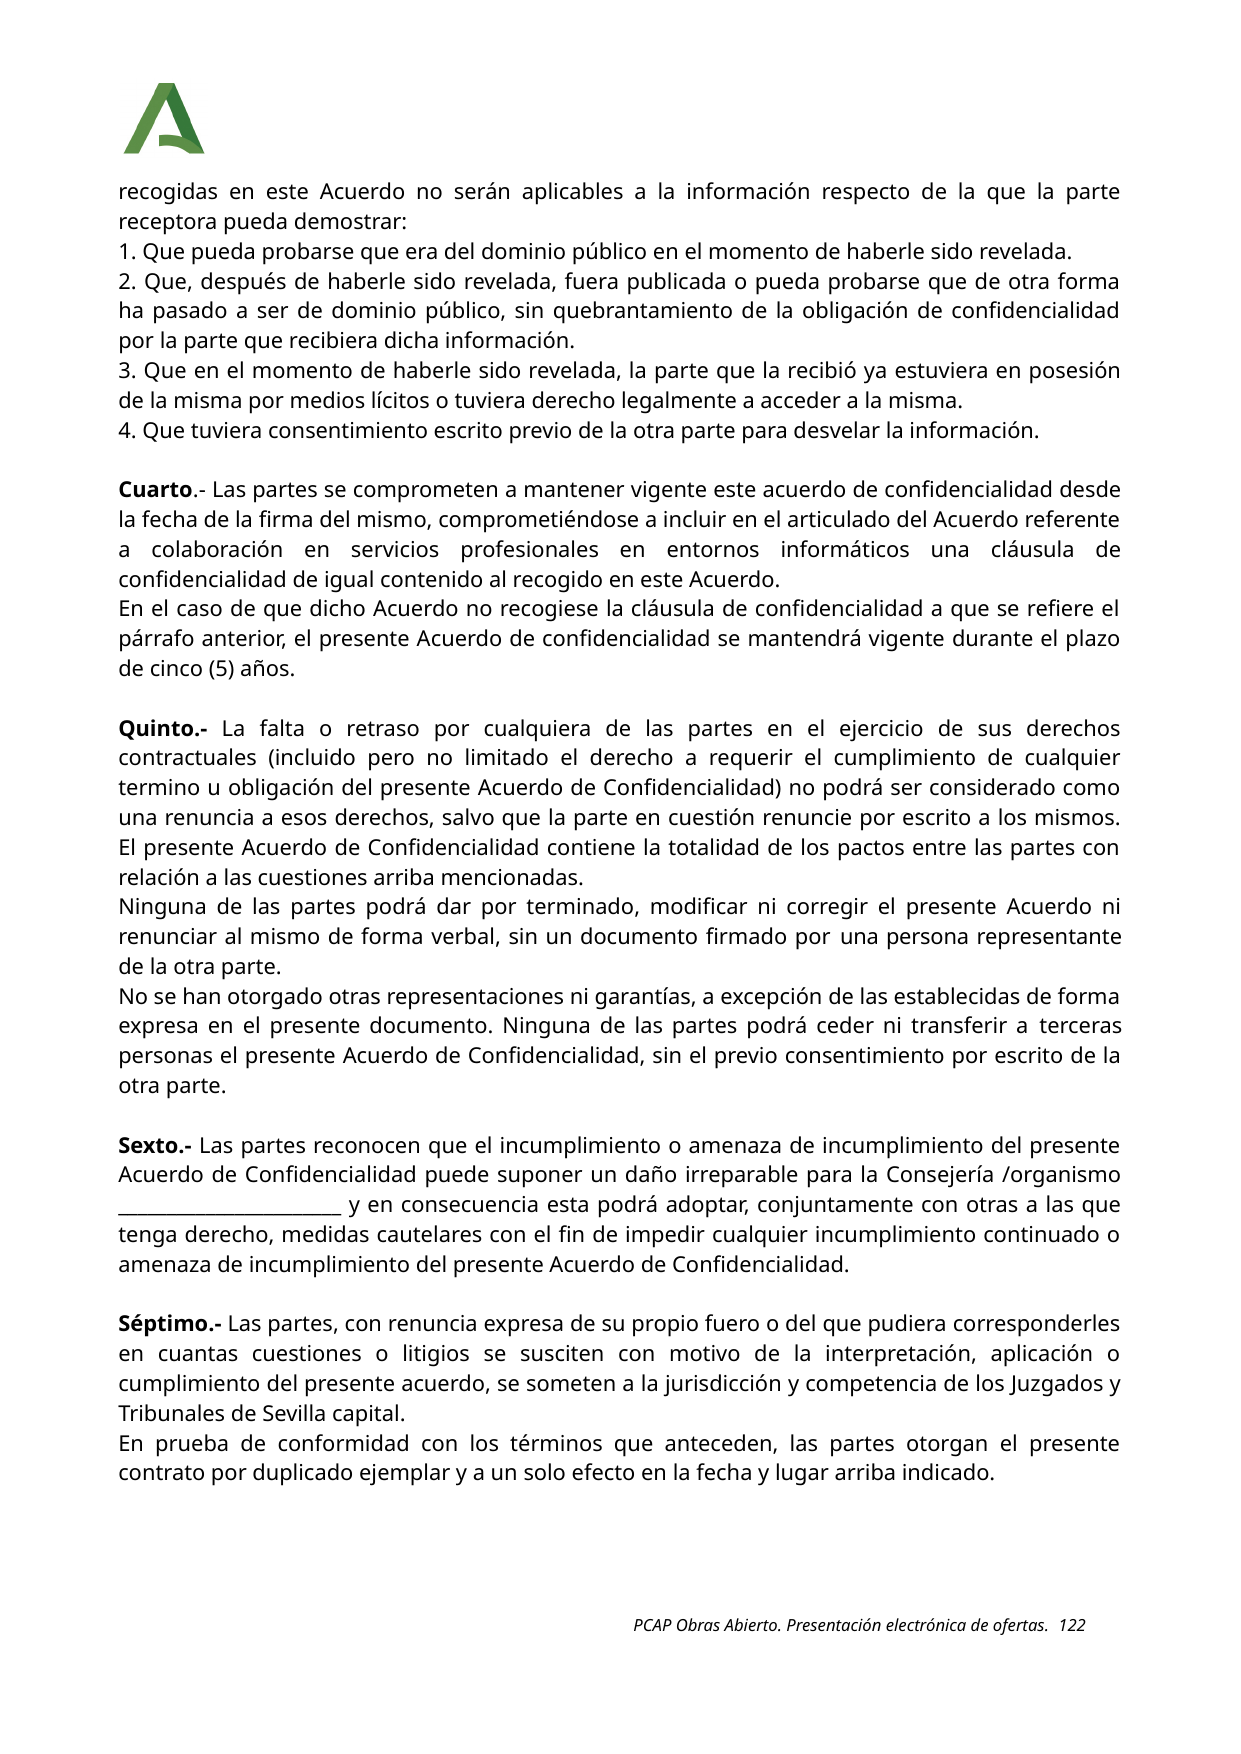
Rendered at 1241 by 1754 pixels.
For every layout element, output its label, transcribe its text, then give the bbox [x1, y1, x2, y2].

text En el caso de que dicho Acuerdo no recogiese la cláusula de confidencialidad a que se refiere el párrafo anterior, el presente Acuerdo de confidencialidad se mantendrá vigente durante el plazo de cinco (5) años. [118, 593, 1122, 683]
text Quinto.- La falta o retraso por cualquiera de las partes en el ejercicio de sus derechos contractuales (incluido pero no limitado el derecho a requerir el cumplimiento de cualquier termino u obligación del presente Acuerdo de Confidencialidad) no podrá ser considerado como una renuncia a esos derechos, salvo que la parte en cuestión renuncie por escrito a los mismos. El presente Acuerdo de Confidencialidad contiene la totalidad de los pactos entre las partes con relación a las cuestiones arriba mencionadas. [118, 713, 1122, 891]
text 2. Que, después de haberle sido revelada, fuera publicada o pueda probarse que de otra forma ha pasado a ser de dominio público, sin quebrantamiento de la obligación de confidencialidad por la parte que recibiera dicha información. [118, 266, 1122, 355]
text Ninguna de las partes podrá dar por terminado, modificar ni corregir el presente Acuerdo ni renunciar al mismo de forma verbal, sin un documento firmado por una persona representante de la otra parte. [118, 891, 1122, 981]
text 4. Que tuviera consentimiento escrito previo de la otra parte para desvelar la información. [118, 415, 1122, 444]
picture [119, 78, 209, 158]
text 3. Que en el momento de haberle sido revelada, la parte que la recibió ya estuviera en posesión de la misma por medios lícitos o tuviera derecho legalmente a acceder a la misma. [118, 355, 1122, 415]
text No se han otorgado otras representaciones ni garantías, a excepción de las establecidas de forma expresa en el presente documento. Ninguna de las partes podrá ceder ni transferir a terceras personas el presente Acuerdo de Confidencialidad, sin el previo consentimiento por escrito de la otra parte. [118, 981, 1122, 1100]
text 1. Que pueda probarse que era del dominio público en el momento de haberle sido revelada. [118, 236, 1122, 266]
text Séptimo.- Las partes, con renuncia expresa de su propio fuero o del que pudiera corresponderles en cuantas cuestiones o litigios se susciten con motivo de la interpretación, aplicación o cumplimiento del presente acuerdo, se someten a la jurisdicción y competencia de los Juzgados y Tribunales de Sevilla capital. [118, 1308, 1122, 1428]
text En prueba de conformidad con los términos que anteceden, las partes otorgan el presente contrato por duplicado ejemplar y a un solo efecto en la fecha y lugar arriba indicado. [118, 1428, 1122, 1487]
text Cuarto.- Las partes se comprometen a mantener vigente este acuerdo de confidencialidad desde la fecha de la firma del mismo, comprometiéndose a incluir en el articulado del Acuerdo referente a colaboración en servicios profesionales en entornos informáticos una cláusula de confidencialidad de igual contenido al recogido en este Acuerdo. [118, 474, 1122, 593]
text recogidas en este Acuerdo no serán aplicables a la información respecto de la que la parte receptora pueda demostrar: [118, 176, 1122, 236]
text Sexto.- Las partes reconocen que el incumplimiento o amenaza de incumplimiento del presente Acuerdo de Confidencialidad puede suponer un daño irreparable para la Consejería /organismo _______________________ y en consecuencia esta podrá adoptar, conjuntamente con otras a las que tenga derecho, medidas cautelares con el fin de impedir cualquier incumplimiento continuado o amenaza de incumplimiento del presente Acuerdo de Confidencialidad. [118, 1130, 1122, 1279]
